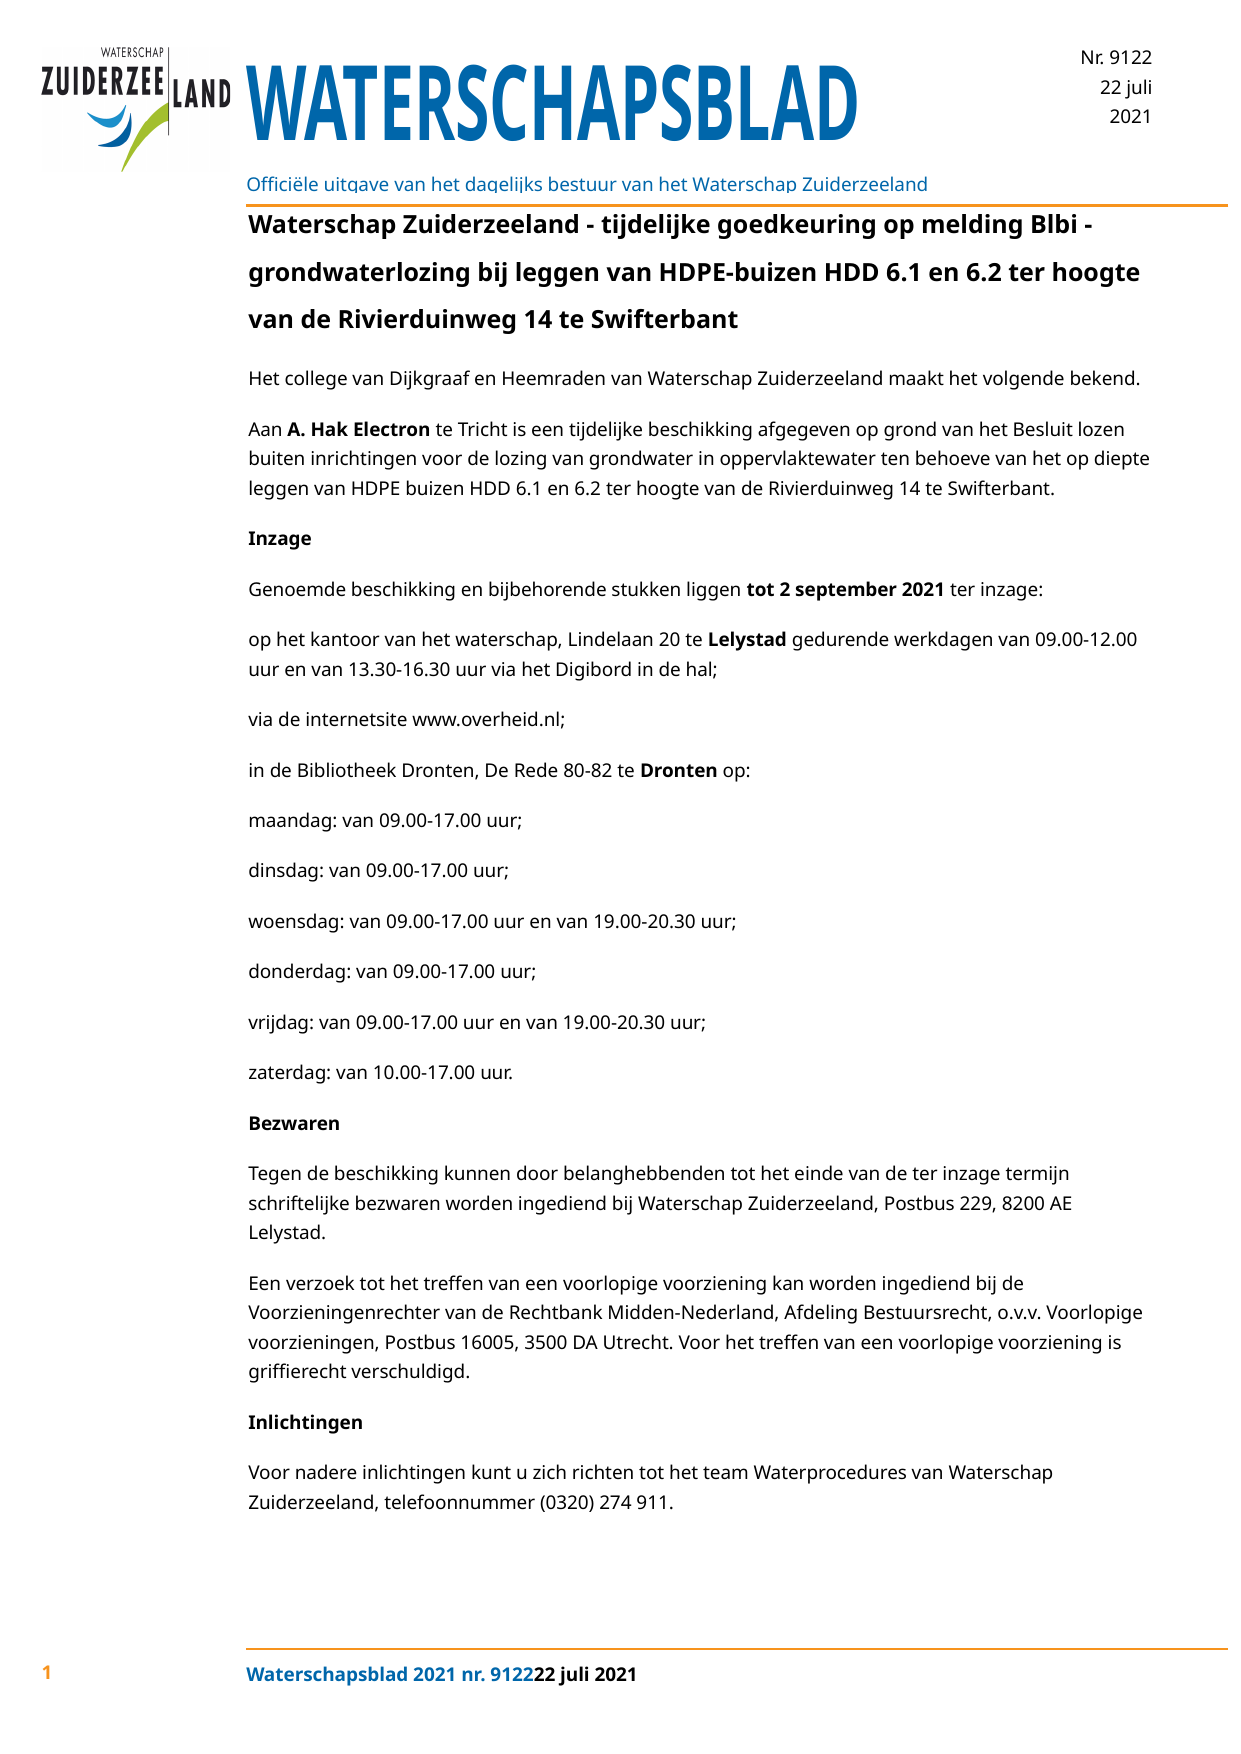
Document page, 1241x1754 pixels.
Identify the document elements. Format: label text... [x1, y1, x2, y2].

text via de internetsite www.overheid.nl; [248, 706, 1152, 732]
text Het college van Dijkgraaf en Heemraden van Waterschap Zuiderzeeland maakt het volgende bekend. [248, 366, 1152, 391]
text Een verzoek tot het treffen van een voorlopige voorziening kan worden ingediend bij de Voorzieningenrechter van de Rechtbank Midden-Nederland, Afdeling Bestuursrecht, o.v.v. Voorlopige voorzieningen, Postbus 16005, 3500 DA Utrecht. Voor het treffen van een voorlopige voorziening is griffierecht verschuldigd. [248, 1270, 1152, 1384]
picture [41, 47, 231, 172]
text in de Bibliotheek Dronten, De Rede 80-82 te Dronten op: [248, 757, 1152, 782]
text dinsdag: van 09.00-17.00 uur; [248, 858, 1152, 883]
text Voor nadere inlichtingen kunt u zich richten tot het team Waterprocedures van Waterschap Zuiderzeeland, telefoonnummer (0320) 274 911. [248, 1459, 1152, 1514]
text Waterschap Zuiderzeeland - tijdelijke goedkeuring op melding Blbi - grondwaterlozing bij leggen van HDPE-buizen HDD 6.1 en 6.2 ter hoogte van de Rivierduinweg 14 te Swifterbant [248, 207, 1152, 336]
text Bezwaren [248, 1110, 1152, 1135]
text op het kantoor van het waterschap, Lindelaan 20 te Lelystad gedurende werkdagen van 09.00-12.00 uur en van 13.30-16.30 uur via het Digibord in de hal; [248, 626, 1152, 682]
text woensdag: van 09.00-17.00 uur en van 19.00-20.30 uur; [248, 908, 1152, 934]
text donderdag: van 09.00-17.00 uur; [248, 958, 1152, 984]
text Inlichtingen [248, 1409, 1152, 1434]
text vrijdag: van 09.00-17.00 uur en van 19.00-20.30 uur; [248, 1009, 1152, 1034]
text maandag: van 09.00-17.00 uur; [248, 807, 1152, 833]
text Aan A. Hak Electron te Tricht is een tijdelijke beschikking afgegeven op grond van het Besluit lozen buiten inrichtingen voor de lozing van grondwater in oppervlakte­water ten behoeve van het op diepte leggen van HDPE buizen HDD 6.1 en 6.2 ter hoogte van de Rivierduinweg 14 te Swifterbant. [248, 416, 1152, 501]
text Inzage [248, 526, 1152, 551]
text zaterdag: van 10.00-17.00 uur. [248, 1059, 1152, 1085]
text Tegen de beschikking kunnen door belanghebbenden tot het einde van de ter inzage termijn schriftelijke bezwaren worden ingediend bij Waterschap Zuiderzeeland, Postbus 229, 8200 AE Lelystad. [248, 1160, 1152, 1245]
text Genoemde beschikking en bijbehorende stukken liggen tot 2 september 2021 ter inzage: [248, 576, 1152, 602]
